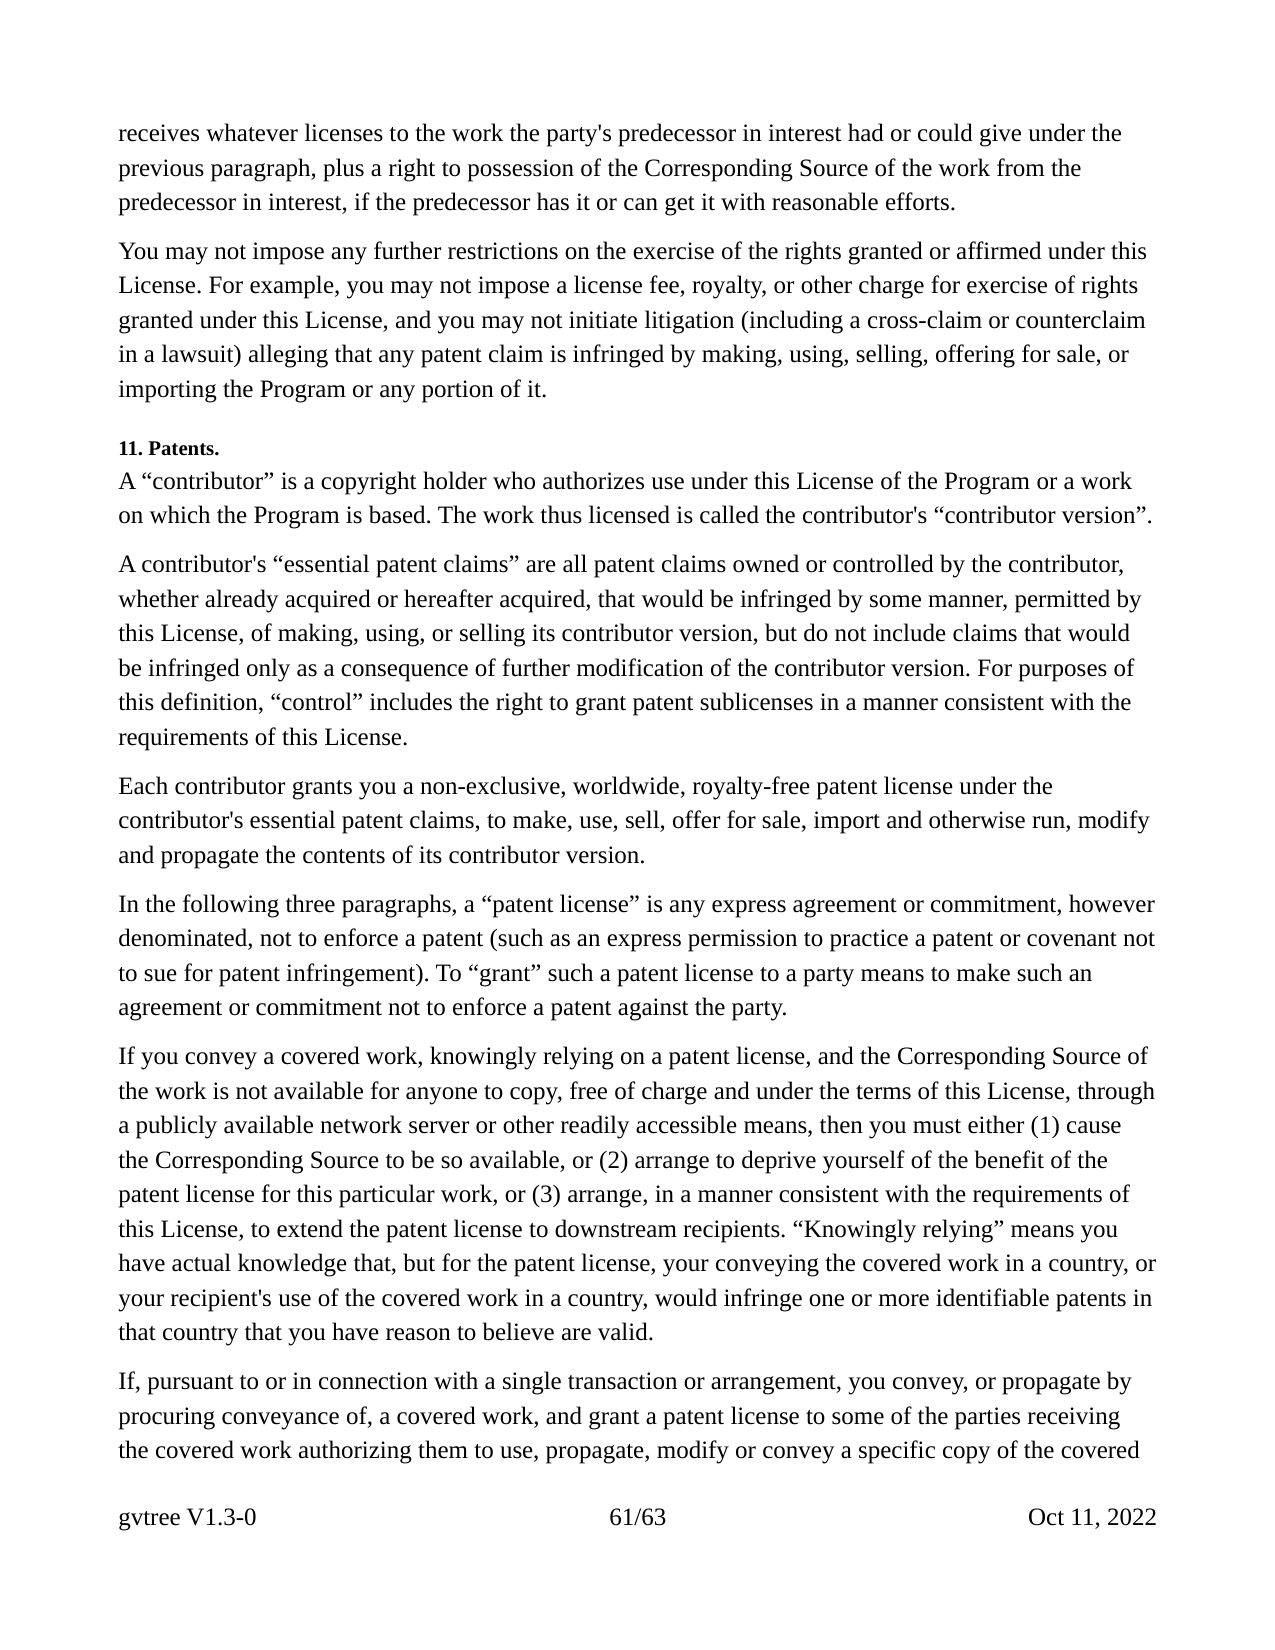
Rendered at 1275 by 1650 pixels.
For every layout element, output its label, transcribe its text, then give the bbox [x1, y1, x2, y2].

text Each contributor grants you a non-exclusive, worldwide, royalty-free patent license under the contributor's essential patent claims, to make, use, sell, offer for sale, import and otherwise run, modify and propagate the contents of its contributor version. [118, 771, 1157, 869]
text If, pursuant to or in connection with a single transaction or arrangement, you convey, or propagate by procuring conveyance of, a covered work, and grant a patent license to some of the parties receiving the covered work authorizing them to use, propagate, modify or convey a specific copy of the covered [118, 1366, 1157, 1464]
subtitle 11. Patents. [118, 436, 1157, 460]
text You may not impose any further restrictions on the exercise of the rights granted or affirmed under this License. For example, you may not impose a license fee, royalty, or other charge for exercise of rights granted under this License, and you may not initiate litigation (including a cross-claim or counterclaim in a lawsuit) alleging that any patent claim is infringed by making, using, selling, offering for sale, or importing the Program or any portion of it. [118, 236, 1157, 403]
text A “contributor” is a copyright holder who authorizes use under this License of the Program or a work on which the Program is based. The work thus licensed is called the contributor's “contributor version”. [118, 466, 1157, 529]
text In the following three paragraphs, a “patent license” is any express agreement or commitment, however denominated, not to enforce a patent (such as an express permission to practice a patent or covenant not to sue for patent infringement). To “grant” such a patent license to a party means to make such an agreement or commitment not to enforce a patent against the party. [118, 889, 1157, 1021]
text receives whatever licenses to the work the party's predecessor in interest had or could give under the previous paragraph, plus a right to possession of the Corresponding Source of the work from the predecessor in interest, if the predecessor has it or can get it with reasonable efforts. [118, 118, 1157, 216]
text A contributor's “essential patent claims” are all patent claims owned or controlled by the contributor, whether already acquired or hereafter acquired, that would be infringed by some manner, permitted by this License, of making, using, or selling its contributor version, but do not include claims that would be infringed only as a consequence of further modification of the contributor version. For purposes of this definition, “control” includes the right to grant patent sublicenses in a manner consistent with the requirements of this License. [118, 549, 1157, 751]
text If you convey a covered work, knowingly relying on a patent license, and the Corresponding Source of the work is not available for anyone to copy, free of charge and under the terms of this License, through a publicly available network server or other readily accessible means, then you must either (1) cause the Corresponding Source to be so available, or (2) arrange to deprive yourself of the benefit of the patent license for this particular work, or (3) arrange, in a manner consistent with the requirements of this License, to extend the patent license to downstream recipients. “Knowingly relying” means you have actual knowledge that, but for the patent license, your conveying the covered work in a country, or your recipient's use of the covered work in a country, would infringe one or more identifiable patents in that country that you have reason to believe are valid. [118, 1041, 1157, 1346]
